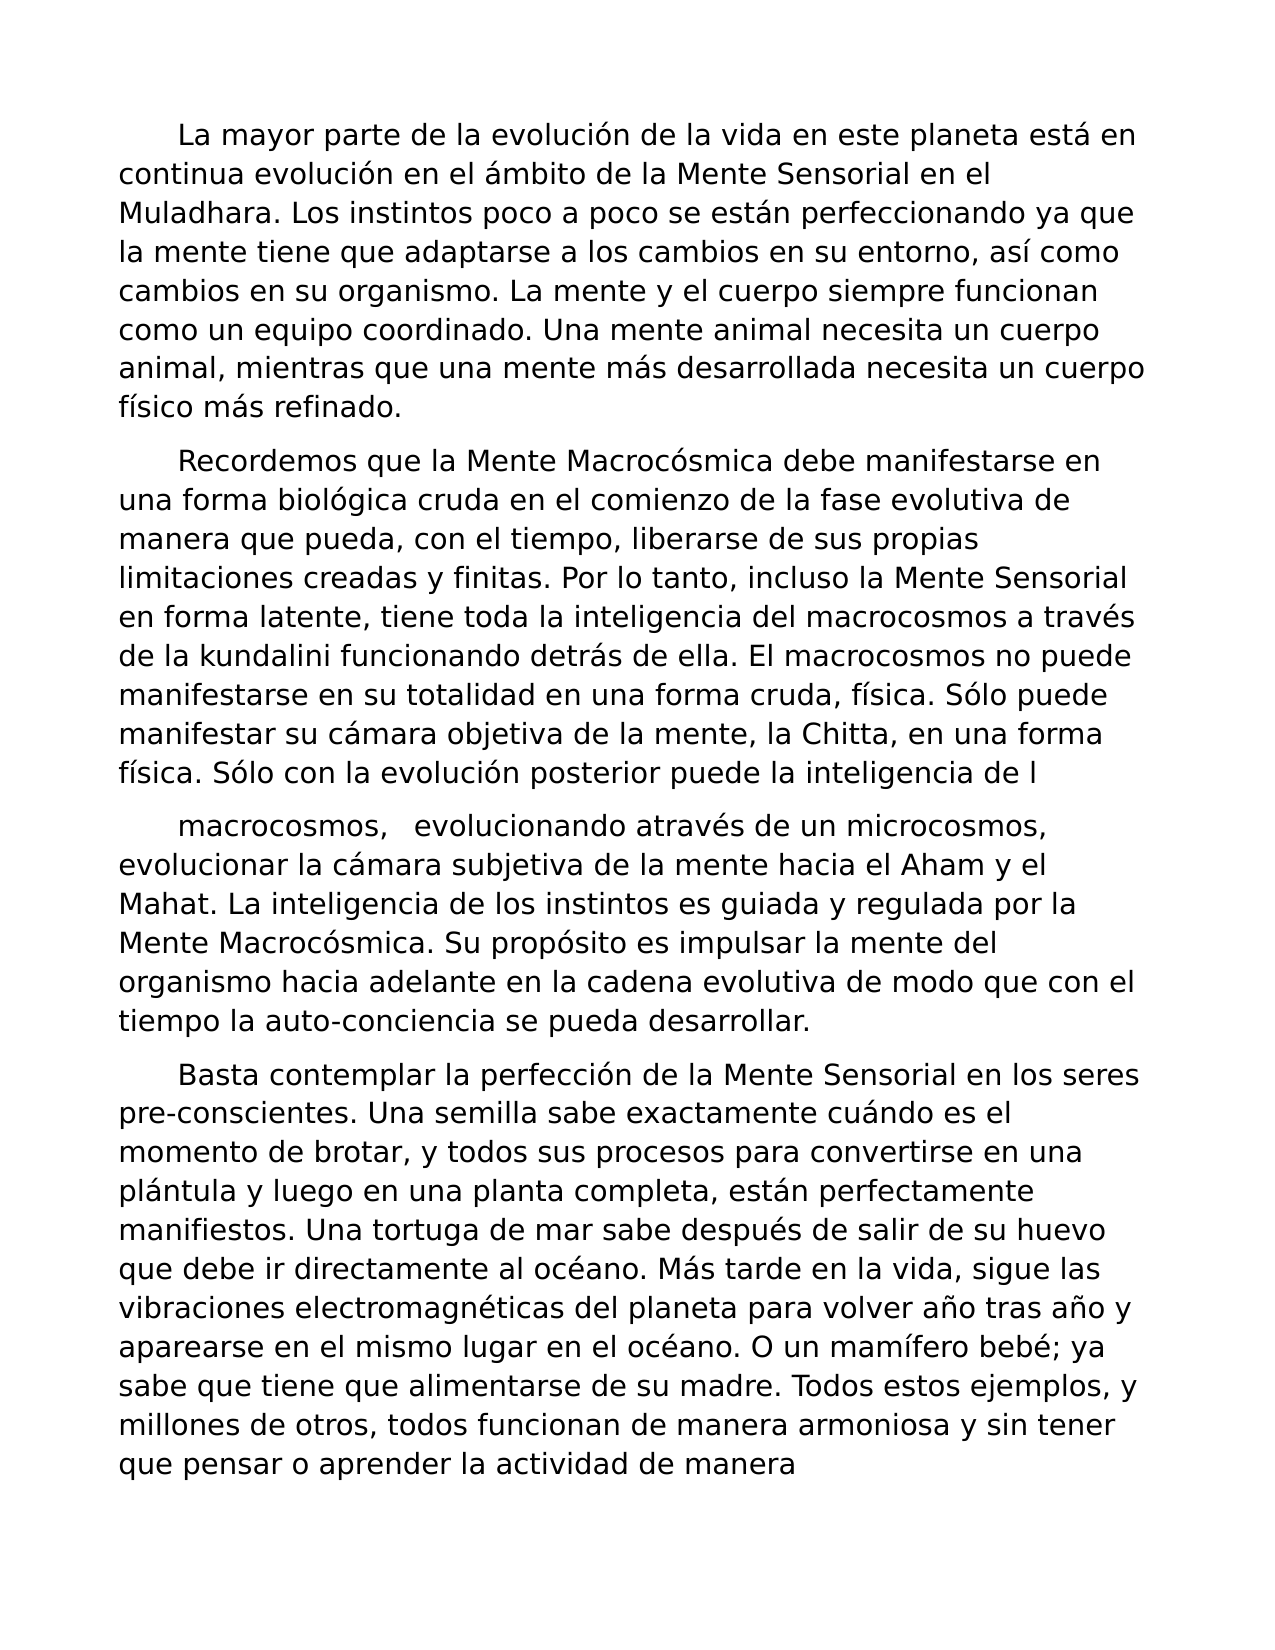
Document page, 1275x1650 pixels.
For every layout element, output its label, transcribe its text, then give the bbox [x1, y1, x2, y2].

text macrocosmos, evolucionando através de un microcosmos, evolucionar la cámara subjetiva de la mente hacia el Aham y el Mahat. La inteligencia de los instintos es guiada y regulada por la Mente Macrocósmica. Su propósito es impulsar la mente del organismo hacia adelante en la cadena evolutiva de modo que con el tiempo la auto-conciencia se pueda desarrollar. [118, 809, 1157, 1038]
text Basta contemplar la perfección de la Mente Sensorial en los seres pre-conscientes. Una semilla sabe exactamente cuándo es el momento de brotar, y todos sus procesos para convertirse en una plántula y luego en una planta completa, están perfectamente manifiestos. Una tortuga de mar sabe después de salir de su huevo que debe ir directamente al océano. Más tarde en la vida, sigue las vibraciones electromagnéticas del planeta para volver año tras año y aparearse en el mismo lugar en el océano. O un mamífero bebé; ya sabe que tiene que alimentarse de su madre. Todos estos ejemplos, y millones de otros, todos funcionan de manera armoniosa y sin tener que pensar o aprender la actividad de manera [118, 1058, 1157, 1481]
text Recordemos que la Mente Macrocósmica debe manifestarse en una forma biológica cruda en el comienzo de la fase evolutiva de manera que pueda, con el tiempo, liberarse de sus propias limitaciones creadas y finitas. Por lo tanto, incluso la Mente Sensorial en forma latente, tiene toda la inteligencia del macrocosmos a través de la kundalini funcionando detrás de ella. El macrocosmos no puede manifestarse en su totalidad en una forma cruda, física. Sólo puede manifestar su cámara objetiva de la mente, la Chitta, en una forma física. Sólo con la evolución posterior puede la inteligencia de l [118, 444, 1157, 790]
text La mayor parte de la evolución de la vida en este planeta está en continua evolución en el ámbito de la Mente Sensorial en el Muladhara. Los instintos poco a poco se están perfeccionando ya que la mente tiene que adaptarse a los cambios en su entorno, así como cambios en su organismo. La mente y el cuerpo siempre funcionan como un equipo coordinado. Una mente animal necesita un cuerpo animal, mientras que una mente más desarrollada necesita un cuerpo físico más refinado. [118, 118, 1157, 425]
